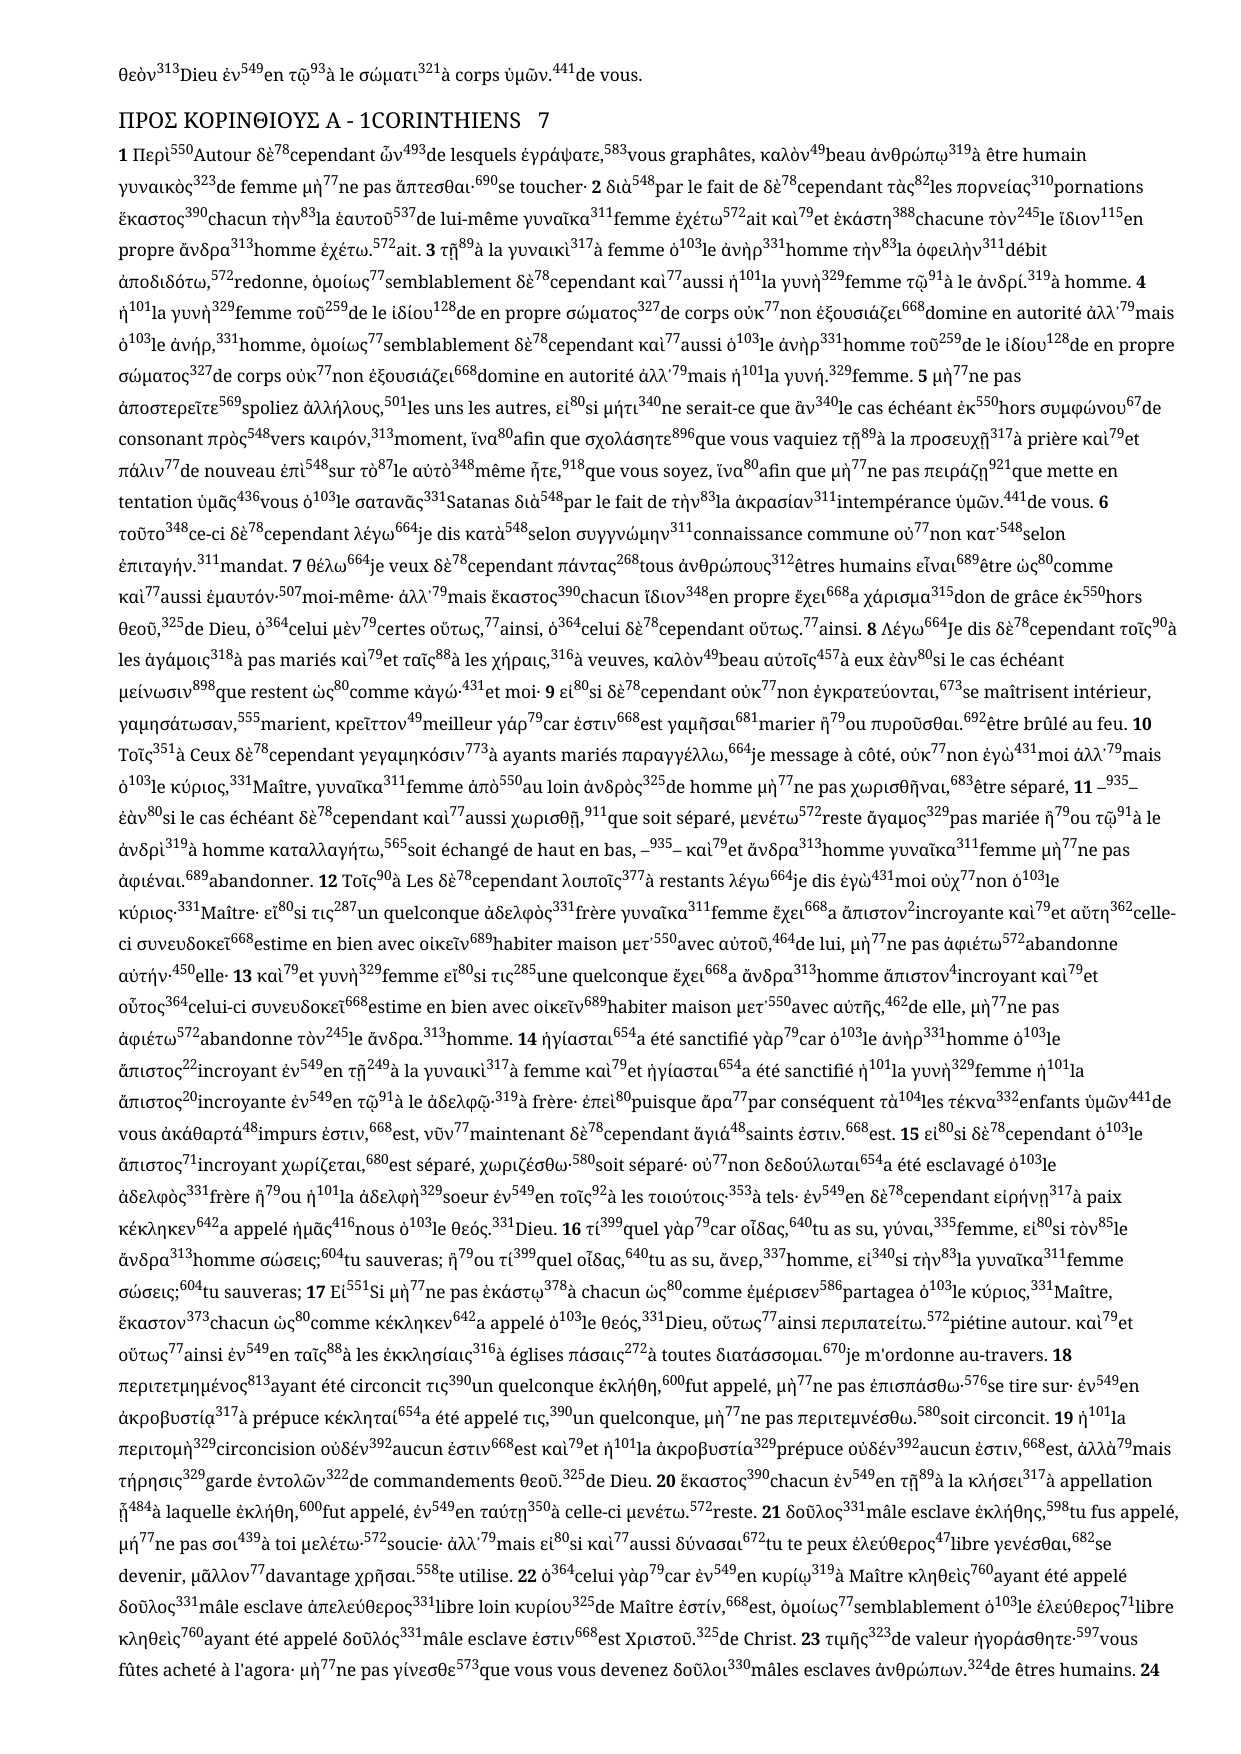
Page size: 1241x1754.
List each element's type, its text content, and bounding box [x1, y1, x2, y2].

text ΠΡΟΣ ΚΟΡΙΝΘΙΟΥΣ Α - 1CORINTHIENS 7 [118, 105, 1181, 135]
text 1 Περὶ550Autour δὲ78cependant ὧν493de lesquels ἐγράψατε,583vous graphâtes, καλὸν49beau ἀνθρώπῳ319à être humain γυναικὸς323de femme μὴ77ne pas ἅπτεσθαι·690se toucher· 2 διὰ548par le fait de δὲ78cependant τὰς82les πορνείας310pornations ἕκαστος390chacun τὴν83la ἑαυτοῦ537de lui-même γυναῖκα311femme ἐχέτω572ait καὶ79et ἑκάστη388chacune τὸν245le ἴδιον115en propre ἄνδρα313homme ἐχέτω.572ait. 3 τῇ89à la γυναικὶ317à femme ὁ103le ἀνὴρ331homme τὴν83la ὀφειλὴν311débit ἀποδιδότω,572redonne, ὁμοίως77semblablement δὲ78cependant καὶ77aussi ἡ101la γυνὴ329femme τῷ91à le ἀνδρί.319à homme. 4 ἡ101la γυνὴ329femme τοῦ259de le ἰδίου128de en propre σώματος327de corps οὐκ77non ἐξουσιάζει668domine en autorité ἀλλ᾽79mais ὁ103le ἀνήρ,331homme, ὁμοίως77semblablement δὲ78cependant καὶ77aussi ὁ103le ἀνὴρ331homme τοῦ259de le ἰδίου128de en propre σώματος327de corps οὐκ77non ἐξουσιάζει668domine en autorité ἀλλ᾽79mais ἡ101la γυνή.329femme. 5 μὴ77ne pas ἀποστερεῖτε569spoliez ἀλλήλους,501les uns les autres, εἰ80si μήτι340ne serait-ce que ἂν340le cas échéant ἐκ550hors συμφώνου67de consonant πρὸς548vers καιρόν,313moment, ἵνα80afin que σχολάσητε896que vous vaquiez τῇ89à la προσευχῇ317à prière καὶ79et πάλιν77de nouveau ἐπὶ548sur τὸ87le αὐτὸ348même ἦτε,918que vous soyez, ἵνα80afin que μὴ77ne pas πειράζῃ921que mette en tentation ὑμᾶς436vous ὁ103le σατανᾶς331Satanas διὰ548par le fait de τὴν83la ἀκρασίαν311intempérance ὑμῶν.441de vous. 6 τοῦτο348ce-ci δὲ78cependant λέγω664je dis κατὰ548selon συγγνώμην311connaissance commune οὐ77non κατ᾽548selon ἐπιταγήν.311mandat. 7 θέλω664je veux δὲ78cependant πάντας268tous ἀνθρώπους312êtres humains εἶναι689être ὡς80comme καὶ77aussi ἐμαυτόν·507moi-même· ἀλλ᾽79mais ἕκαστος390chacun ἴδιον348en propre ἔχει668a χάρισμα315don de grâce ἐκ550hors θεοῦ,325de Dieu, ὁ364celui μὲν79certes οὕτως,77ainsi, ὁ364celui δὲ78cependant οὕτως.77ainsi. 8 Λέγω664Je dis δὲ78cependant τοῖς90à les ἀγάμοις318à pas mariés καὶ79et ταῖς88à les χήραις,316à veuves, καλὸν49beau αὐτοῖς457à eux ἐὰν80si le cas échéant μείνωσιν898que restent ὡς80comme κἀγώ·431et moi· 9 εἰ80si δὲ78cependant οὐκ77non ἐγκρατεύονται,673se maîtrisent intérieur, γαμησάτωσαν,555marient, κρεῖττον49meilleur γάρ79car ἐστιν668est γαμῆσαι681marier ἢ79ou πυροῦσθαι.692être brûlé au feu. 10 Τοῖς351à Ceux δὲ78cependant γεγαμηκόσιν773à ayants mariés παραγγέλλω,664je message à côté, οὐκ77non ἐγὼ431moi ἀλλ᾽79mais ὁ103le κύριος,331Maître, γυναῖκα311femme ἀπὸ550au loin ἀνδρὸς325de homme μὴ77ne pas χωρισθῆναι,683être séparé, 11 –935– ἐὰν80si le cas échéant δὲ78cependant καὶ77aussi χωρισθῇ,911que soit séparé, μενέτω572reste ἄγαμος329pas mariée ἢ79ou τῷ91à le ἀνδρὶ319à homme καταλλαγήτω,565soit échangé de haut en bas, –935– καὶ79et ἄνδρα313homme γυναῖκα311femme μὴ77ne pas ἀφιέναι.689abandonner. 12 Τοῖς90à Les δὲ78cependant λοιποῖς377à restants λέγω664je dis ἐγὼ431moi οὐχ77non ὁ103le κύριος·331Maître· εἴ80si τις287un quelconque ἀδελφὸς331frère γυναῖκα311femme ἔχει668a ἄπιστον2incroyante καὶ79et αὕτη362celle-ci συνευδοκεῖ668estime en bien avec οἰκεῖν689habiter maison μετ᾽550avec αὐτοῦ,464de lui, μὴ77ne pas ἀφιέτω572abandonne αὐτήν·450elle· 13 καὶ79et γυνὴ329femme εἴ80si τις285une quelconque ἔχει668a ἄνδρα313homme ἄπιστον4incroyant καὶ79et οὗτος364celui-ci συνευδοκεῖ668estime en bien avec οἰκεῖν689habiter maison μετ᾽550avec αὐτῆς,462de elle, μὴ77ne pas ἀφιέτω572abandonne τὸν245le ἄνδρα.313homme. 14 ἡγίασται654a été sanctifié γὰρ79car ὁ103le ἀνὴρ331homme ὁ103le ἄπιστος22incroyant ἐν549en τῇ249à la γυναικὶ317à femme καὶ79et ἡγίασται654a été sanctifié ἡ101la γυνὴ329femme ἡ101la ἄπιστος20incroyante ἐν549en τῷ91à le ἀδελφῷ·319à frère· ἐπεὶ80puisque ἄρα77par conséquent τὰ104les τέκνα332enfants ὑμῶν441de vous ἀκάθαρτά48impurs ἐστιν,668est, νῦν77maintenant δὲ78cependant ἅγιά48saints ἐστιν.668est. 15 εἰ80si δὲ78cependant ὁ103le ἄπιστος71incroyant χωρίζεται,680est séparé, χωριζέσθω·580soit séparé· οὐ77non δεδούλωται654a été esclavagé ὁ103le ἀδελφὸς331frère ἢ79ou ἡ101la ἀδελφὴ329soeur ἐν549en τοῖς92à les τοιούτοις·353à tels· ἐν549en δὲ78cependant εἰρήνῃ317à paix κέκληκεν642a appelé ἡμᾶς416nous ὁ103le θεός.331Dieu. 16 τί399quel γὰρ79car οἶδας,640tu as su, γύναι,335femme, εἰ80si τὸν85le ἄνδρα313homme σώσεις;604tu sauveras; ἢ79ou τί399quel οἶδας,640tu as su, ἄνερ,337homme, εἰ340si τὴν83la γυναῖκα311femme σώσεις;604tu sauveras; 17 Εἰ551Si μὴ77ne pas ἑκάστῳ378à chacun ὡς80comme ἐμέρισεν586partagea ὁ103le κύριος,331Maître, ἕκαστον373chacun ὡς80comme κέκληκεν642a appelé ὁ103le θεός,331Dieu, οὕτως77ainsi περιπατείτω.572piétine autour. καὶ79et οὕτως77ainsi ἐν549en ταῖς88à les ἐκκλησίαις316à églises πάσαις272à toutes διατάσσομαι.670je m'ordonne au-travers. 18 περιτετμημένος813ayant été circoncit τις390un quelconque ἐκλήθη,600fut appelé, μὴ77ne pas ἐπισπάσθω·576se tire sur· ἐν549en ἀκροβυστίᾳ317à prépuce κέκληταί654a été appelé τις,390un quelconque, μὴ77ne pas περιτεμνέσθω.580soit circoncit. 19 ἡ101la περιτομὴ329circoncision οὐδέν392aucun ἐστιν668est καὶ79et ἡ101la ἀκροβυστία329prépuce οὐδέν392aucun ἐστιν,668est, ἀλλὰ79mais τήρησις329garde ἐντολῶν322de commandements θεοῦ.325de Dieu. 20 ἕκαστος390chacun ἐν549en τῇ89à la κλήσει317à appellation ᾗ484à laquelle ἐκλήθη,600fut appelé, ἐν549en ταύτῃ350à celle-ci μενέτω.572reste. 21 δοῦλος331mâle esclave ἐκλήθης,598tu fus appelé, μή77ne pas σοι439à toi μελέτω·572soucie· ἀλλ᾽79mais εἰ80si καὶ77aussi δύνασαι672tu te peux ἐλεύθερος47libre γενέσθαι,682se devenir, μᾶλλον77davantage χρῆσαι.558te utilise. 22 ὁ364celui γὰρ79car ἐν549en κυρίῳ319à Maître κληθεὶς760ayant été appelé δοῦλος331mâle esclave ἀπελεύθερος331libre loin κυρίου325de Maître ἐστίν,668est, ὁμοίως77semblablement ὁ103le ἐλεύθερος71libre κληθεὶς760ayant été appelé δοῦλός331mâle esclave ἐστιν668est Χριστοῦ.325de Christ. 23 τιμῆς323de valeur ἠγοράσθητε·597vous fûtes acheté à l'agora· μὴ77ne pas γίνεσθε573que vous vous devenez δοῦλοι330mâles esclaves ἀνθρώπων.324de êtres humains. 24 ἕκαστος390chacun ἐν549en ᾧ488à lequel ἐκλήθη,600fut appelé, ἀδελφοί,336frères, ἐν549en τούτῳ354à ce-ci μενέτω572reste παρὰ549à côté θεῷ.319à Dieu. 25 Περὶ550Autour δὲ78cependant τῶν94de les παρθένων322de vierges ἐπιταγὴν311mandat κυρίου325de Maître οὐκ77non ἔχω,664j'ai, γνώμην311opinion δὲ78cependant δίδωμι664je donne ὡς80comme ἠλεημένος813ayant été fait miséricorde ὑπὸ550sous κυρίου325de Maître πιστὸς47croyable εἶναι.689être. 26 Νομίζω664Je fais loi οὖν79donc τοῦτο140ce-ci καλὸν34beau ὑπάρχειν689subsister διὰ548par le fait de τὴν83la ἐνεστῶσαν768ayante dressée dedans ἀνάγκην,311nécessité, ὅτι80en ce que καλὸν49beau ἀνθρώπῳ319à être humain τὸ366ce οὕτως77ainsi εἶναι.689être. 27 δέδεσαι652tu as été attaché de lien γυναικί,317à femme, μὴ77ne pas ζήτει570cherche λύσιν·311déliage· λέλυσαι652tu as été délié ἀπὸ550au loin γυναικός,323de femme, μὴ77ne pas ζήτει570cherche γυναῖκα.311femme. 28 ἐὰν80si le cas échéant δὲ78cependant καὶ77aussi γαμήσῃς,897que tu maries, οὐχ77non ἥμαρτες,584tu fautas, καὶ79et ἐὰν80si le cas échéant γήμῃ899que marie ἡ101la παρθένος,329vierge, οὐχ77non ἥμαρτεν·586fauta· θλῖψιν311oppression δὲ78cependant τῇ89à la σαρκὶ317à chair ἕξουσιν605auront οἱ102les τοιοῦτοι,363tels, ἐγὼ431moi δὲ78cependant ὑμῶν441de vous φείδομαι.670je m'épargne. 29 Τοῦτο348Ce-ci δέ78cependant φημι,664je déclare, ἀδελφοί,336frères, ὁ103le καιρὸς331moment συνεσταλμένος813ayant été équipé ensemble ἐστίν·668est· τὸ87le λοιπόν,375restant, ἵνα80afin que καὶ77aussi οἱ363ceux ἔχοντες839ayants γυναῖκας310femmes ὡς80comme μὴ77ne pas ἔχοντες839ayants ὦσιν920que soient 30 καὶ79et οἱ363ceux κλαίοντες839pleurants ὡς80comme μὴ77ne pas κλαίοντες839pleurants καὶ79et οἱ363ceux χαίροντες839étants de joie ὡς80comme μὴ77ne pas χαίροντες839étants de joie καὶ79et οἱ363ceux ἀγοράζοντες839achetants à l'agora ὡς80comme μὴ77ne pas κατέχοντες,839tenants de haut en bas, 31 καὶ79et οἱ363ceux χρώμενοι866se utilisants τὸν85le κόσμον313monde ὡς80comme μὴ77ne pas καταχρώμενοι·866se utilisants de haut en bas· παράγει668mène de côté γὰρ79car τὸ105le σχῆμα333schéma τοῦ97de le κόσμου325de monde τούτου.150de celui-ci. 32 Θέλω664Je veux δὲ78cependant ὑμᾶς436vous ἀμερίμνους31insouciants εἶναι.689être. ὁ103le ἄγαμος331pas marié μεριμνᾷ668inquiète τὰ347ces τοῦ97de le κυρίου,325de Maître, πῶς77comment? ἀρέσῃ899que plaise τῷ91à le κυρίῳ·319à Maître· 33 ὁ364celui δὲ78cependant γαμήσας721ayant marié μεριμνᾷ668inquiète τὰ347ces τοῦ97de le κόσμου,325de monde, πῶς77comment? ἀρέσῃ899que plaise τῇ249à la γυναικί,317à femme, 34 καὶ79et μεμέρισται.654a été partagé. καὶ79et ἡ101la γυνὴ329femme ἡ101la ἄγαμος329pas mariée καὶ79et ἡ101la παρθένος329vierge μεριμνᾷ668inquiète τὰ347ces τοῦ97de le κυρίου,325de Maître, ἵνα80afin que ᾖ921que soit ἁγία45sainte καὶ79et τῷ93à le σώματι321à corps καὶ79et τῷ93à le πνεύματι·321à souffle· ἡ362celle δὲ78cependant γαμήσασα719ayante mariée μεριμνᾷ668inquiète τὰ347ces τοῦ97de le κόσμου,325de monde, πῶς77comment? ἀρέσῃ899que plaise τῷ251à le ἀνδρί.319à homme. 35 τοῦτο348ce-ci δὲ78cependant πρὸς548vers τὸ87le ὑμῶν441de vous αὐτῶν521de vous-mêmes σύμφορον55convenable λέγω,664je dis, οὐχ77non ἵνα80afin que βρόχον313noeud coulant ὑμῖν438à vous ἐπιβάλω895que je surjette ἀλλὰ79mais πρὸς548vers τὸ482ce εὔσχημον55élégant καὶ79et εὐπάρεδρον55dévoué τῷ91à le κυρίῳ319à Maître ἀπερισπάστως.77sans distraction. 36 Εἰ80Si δέ78cependant τις390un quelconque ἀσχημονεῖν689être inélégant ἐπὶ548sur τὴν83la παρθένον311vierge αὐτοῦ464de lui νομίζει,668fait loi, ἐὰν80si le cas échéant ᾖ921que soit ὑπέρακμος45au-dessus du point le plus haut καὶ79et οὕτως77ainsi ὀφείλει668doit γίνεσθαι,690se devenir, ὃ482lequel θέλει668veut ποιείτω,572fasse, οὐχ77non ἁμαρτάνει,668faute, γαμείτωσαν.571marient. 37 ὃς498lequel δὲ78cependant ἕστηκεν642a dressé ἐν549en τῇ89à la καρδίᾳ317à coeur αὐτοῦ464de lui ἑδραῖος71assis μὴ77ne pas ἔχων840ayant ἀνάγκην,311nécessité, ἐξουσίαν311autorité δὲ78cependant ἔχει668a περὶ550autour τοῦ259de le ἰδίου128de en propre θελήματος327de volonté καὶ79et τοῦτο348ce-ci κέκρικεν642a jugé ἐν549en τῇ249à la ἰδίᾳ119à en propre καρδίᾳ,317à coeur, τηρεῖν689garder τὴν83la ἑαυτοῦ537de lui-même παρθένον,311vierge, καλῶς77bellement ποιήσει.606fera. 38 ὥστε80de sorte que καὶ79et ὁ364celui γαμίζων840donnant en mariage τὴν83la ἑαυτοῦ537de lui-même παρθένον311vierge καλῶς77bellement ποιεῖ668fait καὶ79et ὁ364celui μὴ77ne pas γαμίζων840donnant en mariage κρεῖσσον77meilleurement ποιήσει.606fera. 39 Γυνὴ329Femme δέδεται654a été attaché de lien ἐφ᾽548sur ὅσον295autant lequel χρόνον313temps ζῇ668vit ὁ103le ἀνὴρ331homme αὐτῆς·462de elle· ἐὰν80si le cas échéant δὲ78cependant κοιμηθῇ911que soit mis au coucher ὁ103le ἀνήρ,331homme, ἐλευθέρα45libre ἐστὶν668est ᾧ486à lequel θέλει668veut γαμηθῆναι,683être marié, μόνον77seulement ἐν549en κυρίῳ.319à Maître. 40 μακαριωτέρα45plus heureuse δέ78cependant ἐστιν668est ἐὰν80si le cas échéant οὕτως77ainsi μείνῃ,899que reste, κατὰ548selon τὴν83la ἐμὴν216mienne γνώμην·311opinion· δοκῶ664j'estime δὲ78cependant κἀγὼ431et moi πνεῦμα315souffle θεοῦ325de Dieu ἔχειν.689avoir. [118, 139, 1181, 1682]
